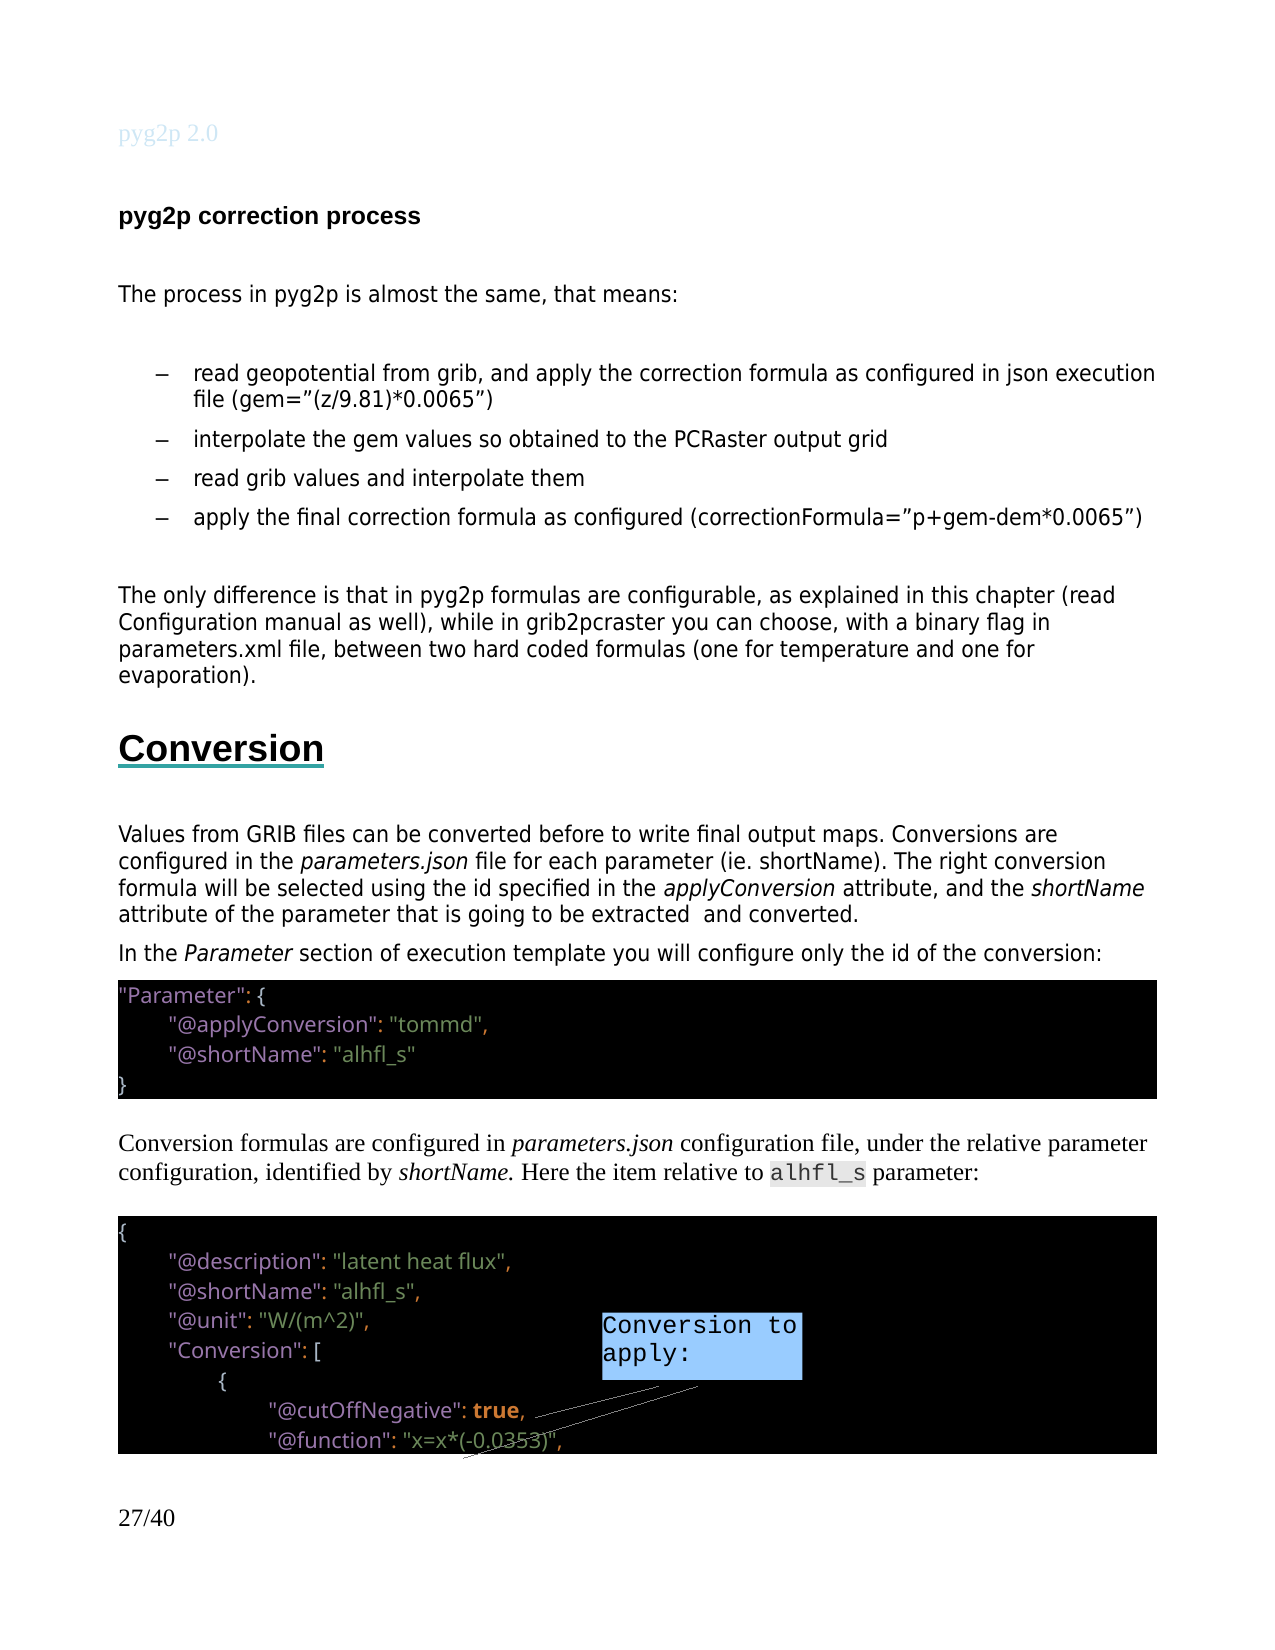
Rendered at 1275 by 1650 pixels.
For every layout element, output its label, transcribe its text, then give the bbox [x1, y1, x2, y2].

text The only difference is that in pyg2p formulas are configurable, as explained in this chapter (read Configuration manual as well), while in grib2pcraster you can choose, with a binary flag in parameters.xml file, between two hard coded formulas (one for temperature and one for evaporation). [118, 582, 1157, 689]
text } [118, 1069, 1157, 1099]
text Values from GRIB files can be converted before to write final output maps. Conversions are configured in the parameters.json file for each parameter (ie. shortName). The right conversion formula will be selected using the id specified in the applyConversion attribute, and the shortName attribute of the parameter that is going to be extracted and converted. [118, 821, 1157, 928]
text "Parameter": { [118, 980, 1157, 1009]
text "@function": "x=x*(-0.0353)", [118, 1424, 1157, 1454]
list read grib values and interpolate them [156, 465, 1157, 492]
list interpolate the gem values so obtained to the PCRaster output grid [156, 426, 1157, 452]
text In the Parameter section of execution template you will configure only the id of the conversion: [118, 941, 1157, 967]
list apply the final correction formula as configured (correctionFormula=”p+gem-dem*0.0065”) [156, 504, 1157, 531]
text Conversion formulas are configured in parameters.json configuration file, under the relative parameter configuration, identified by shortName. Here the item relative to alhfl_s parameter: [118, 1128, 1157, 1187]
text { [118, 1365, 1157, 1395]
text "Conversion": [ [118, 1335, 602, 1365]
text "@applyConversion": "tommd", [118, 1009, 1157, 1039]
text "@shortName": "alhfl_s" [118, 1039, 1157, 1069]
text The process in pyg2p is almost the same, that means: [118, 282, 1157, 308]
text [803, 1335, 1157, 1365]
text "@shortName": "alhfl_s", [118, 1276, 1157, 1305]
subtitle Conversion [118, 727, 1157, 770]
subtitle pyg2p correction process [118, 201, 1157, 230]
text "@cutOffNegative": true, [118, 1395, 1157, 1424]
text "@description": "latent heat flux", [118, 1246, 1157, 1276]
text "@unit": "W/(m^2)", [118, 1305, 1157, 1335]
list read geopotential from grib, and apply the correction formula as configured in json execution file (gem=”(z/9.81)*0.0065”) [156, 360, 1157, 413]
text { [118, 1216, 1157, 1246]
